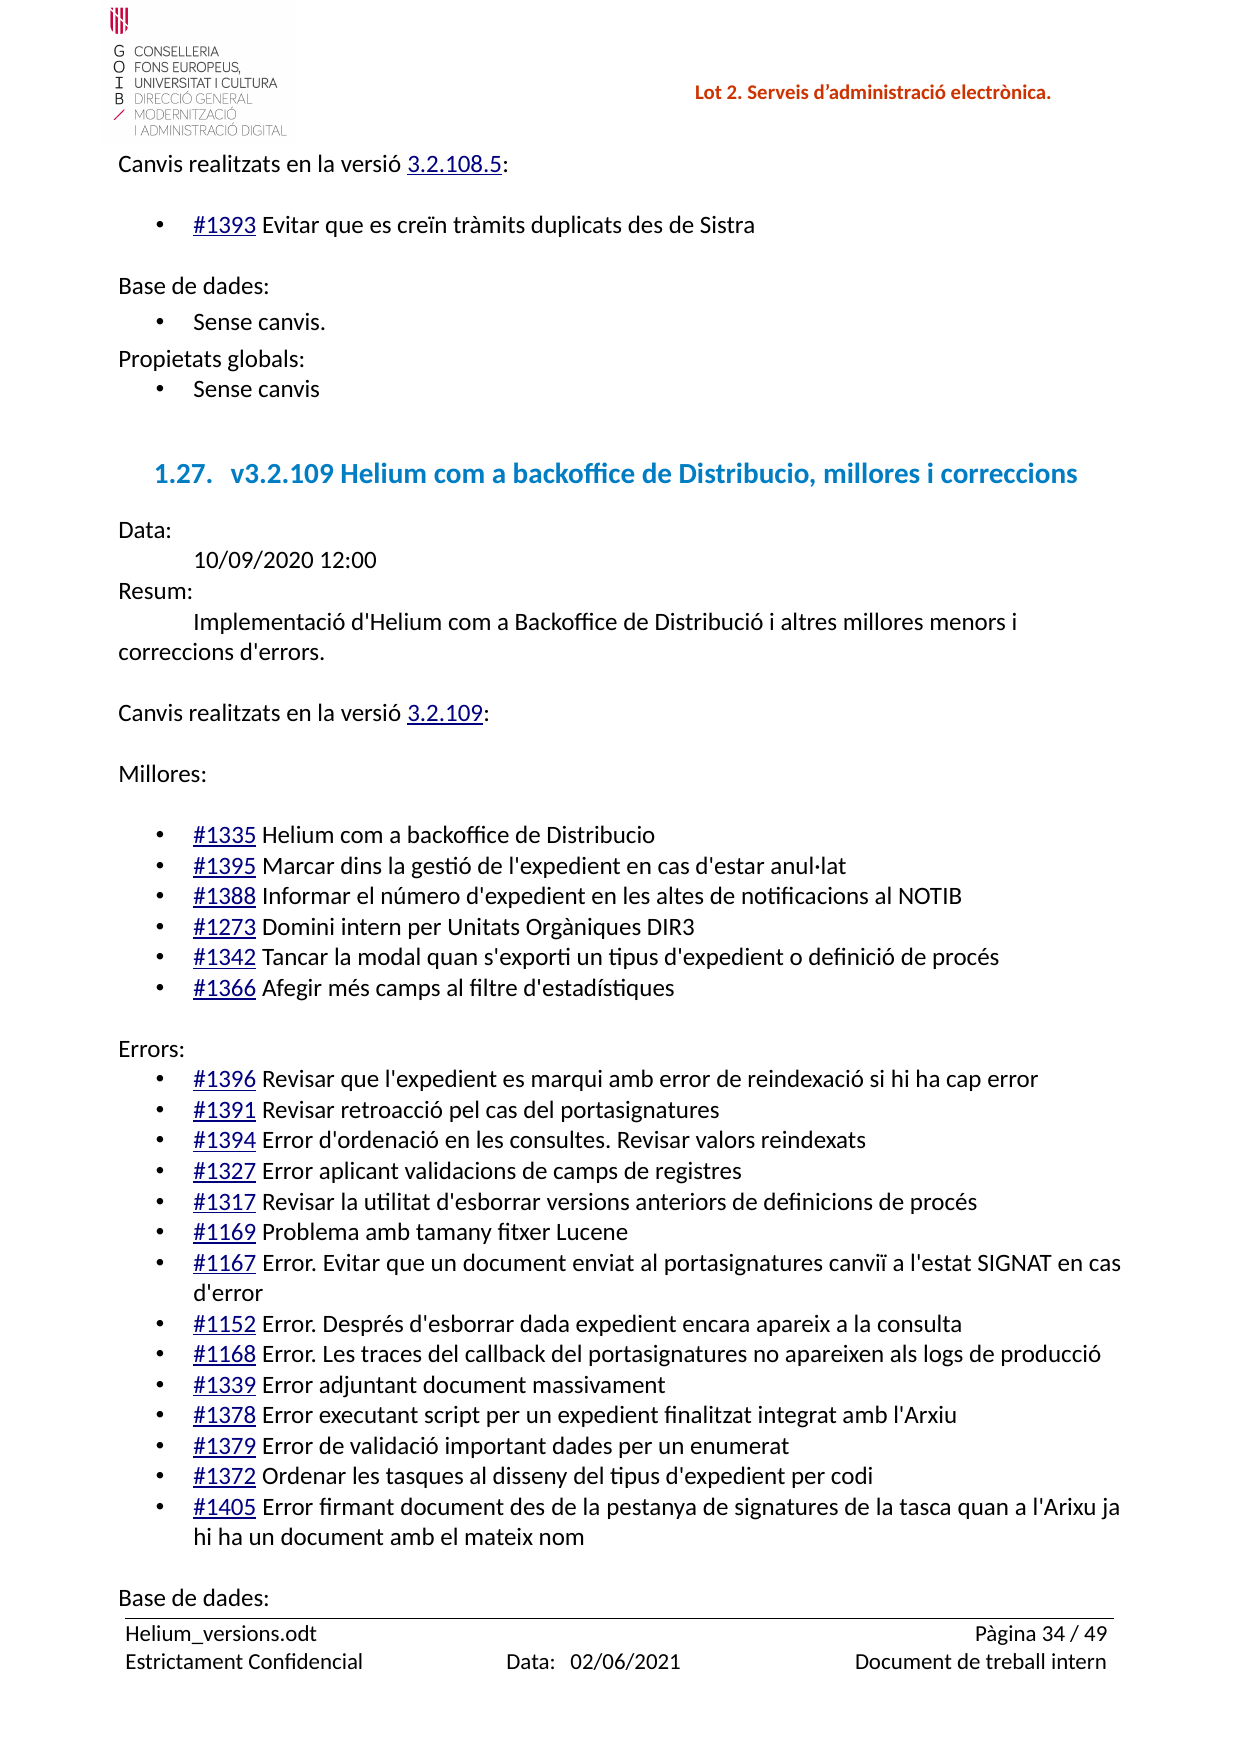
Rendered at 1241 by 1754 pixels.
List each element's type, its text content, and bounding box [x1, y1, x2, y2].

subtitle v3.2.109 Helium com a backoffice de Distribucio, millores i correccions [153, 455, 1122, 491]
list #1405 Error firmant document des de la pestanya de signatures de la tasca quan a l'Arixu ja hi ha un document amb el mateix nom [156, 1491, 1122, 1552]
text Millores: [118, 758, 1122, 789]
list #1395 Marcar dins la gestió de l'expedient en cas d'estar anul·lat [156, 850, 1122, 880]
list #1168 Error. Les traces del callback del portasignatures no apareixen als logs de producció [156, 1338, 1122, 1369]
text Implementació d'Helium com a Backoffice de Distribució i altres millores menors i correccions d'errors. [118, 606, 1122, 667]
list #1379 Error de validació important dades per un enumerat [156, 1430, 1122, 1460]
list #1169 Problema amb tamany fitxer Lucene [156, 1216, 1122, 1247]
list #1167 Error. Evitar que un document enviat al portasignatures canviï a l'estat SIGNAT en cas d'error [156, 1247, 1122, 1308]
list #1396 Revisar que l'expedient es marqui amb error de reindexació si hi ha cap error [156, 1063, 1122, 1094]
list #1317 Revisar la utilitat d'esborrar versions anteriors de definicions de procés [156, 1186, 1122, 1216]
list #1393 Evitar que es creïn tràmits duplicats des de Sistra [156, 209, 1122, 239]
list #1391 Revisar retroacció pel cas del portasignatures [156, 1094, 1122, 1124]
list #1273 Domini intern per Unitats Orgàniques DIR3 [156, 911, 1122, 941]
text Data: [118, 514, 1122, 545]
list #1335 Helium com a backoffice de Distribucio [156, 819, 1122, 850]
text Errors: [118, 1033, 1122, 1063]
text Base de dades: [118, 270, 1122, 300]
text Base de dades: [118, 1582, 1122, 1613]
list #1327 Error aplicant validacions de camps de registres [156, 1155, 1122, 1186]
text Canvis realitzats en la versió 3.2.108.5: [118, 148, 1122, 178]
list #1378 Error executant script per un expedient finalitzat integrat amb l'Arxiu [156, 1399, 1122, 1430]
text 10/09/2020 12:00 [118, 545, 1122, 575]
picture [100, 0, 297, 144]
list Sense canvis [156, 373, 1122, 404]
list Sense canvis. [156, 306, 1122, 337]
list #1388 Informar el número d'expedient en les altes de notificacions al NOTIB [156, 880, 1122, 911]
list #1394 Error d'ordenació en les consultes. Revisar valors reindexats [156, 1124, 1122, 1155]
list #1372 Ordenar les tasques al disseny del tipus d'expedient per codi [156, 1460, 1122, 1491]
list #1342 Tancar la modal quan s'exporti un tipus d'expedient o definició de procés [156, 941, 1122, 972]
list #1152 Error. Després d'esborrar dada expedient encara apareix a la consulta [156, 1308, 1122, 1338]
list #1366 Afegir més camps al filtre d'estadístiques [156, 972, 1122, 1002]
list #1339 Error adjuntant document massivament [156, 1369, 1122, 1399]
text Canvis realitzats en la versió 3.2.109: [118, 697, 1122, 728]
text Propietats globals: [118, 343, 1122, 373]
text Resum: [118, 575, 1122, 606]
